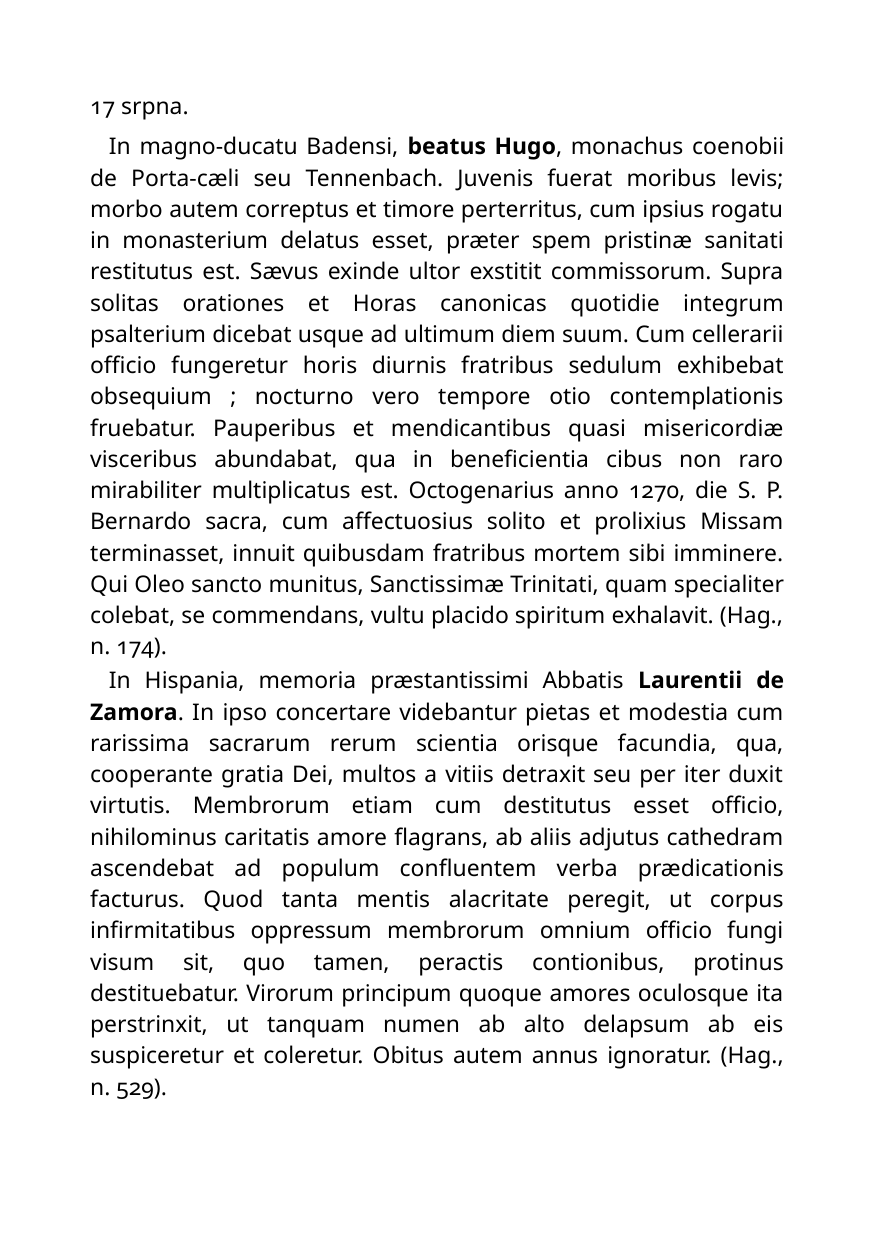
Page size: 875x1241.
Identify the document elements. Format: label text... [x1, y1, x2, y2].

text In magno-ducatu Badensi, beatus Hugo, monachus coe­nobii de Porta-cæli seu Tennenbach. Juvenis fuerat moribus levis; morbo autem correptus et timore perterritus, cum ipsius rogatu in monasterium delatus esset, præter spem pristinæ sanitati restitutus est. Sævus exinde ultor exstitit commissorum. Supra solitas orationes et Horas canonicas quotidie integrum psalterium dicebat usque ad ultimum diem suum. Cum cellerarii officio fungeretur horis diurnis fratribus sedulum exhibebat obsequium ; nocturno vero tempore otio contemplationis fruebatur. Pauperibus et mendicantibus quasi misericordiæ visceribus abundabat, qua in beneficientia cibus non raro mirabiliter multiplicatus est. Octogenarius anno 1270, die S. P. Bernardo sacra, cum affectuosius solito et prolixius Missam terminasset, innuit quibusdam fratribus mortem sibi imminere. Qui Oleo sancto munitus, Sanctis­simæ Trinitati, quam specialiter colebat, se commendans, vultu placido spiritum exhalavit. (Hag., n. 174). [90, 130, 784, 661]
text In Hispania, memoria præstantissimi Abbatis Laurentii de Zamora. In ipso concertare videbantur pietas et modestia cum rarissima sacrarum rerum scientia orisque facundia, qua, cooperante gratia Dei, multos a vitiis detraxit seu per iter duxit virtutis. Membrorum etiam cum destitutus esset officio, nihilominus caritatis amore flagrans, ab aliis adjutus cathedram ascendebat ad populum confluentem verba prædicationis facturus. Quod tanta mentis alacritate peregit, ut corpus infirmitatibus oppressum membrorum omnium officio fungi visum sit, quo tamen, peractis contionibus, protinus destituebatur. Virorum principum quoque amores oculosque ita perstrinxit, ut tanquam numen ab alto delapsum ab eis suspiceretur et coleretur. Obitus autem annus ignoratur. (Hag., n. 529). [90, 664, 784, 1102]
text 17 srpna. [90, 90, 784, 121]
